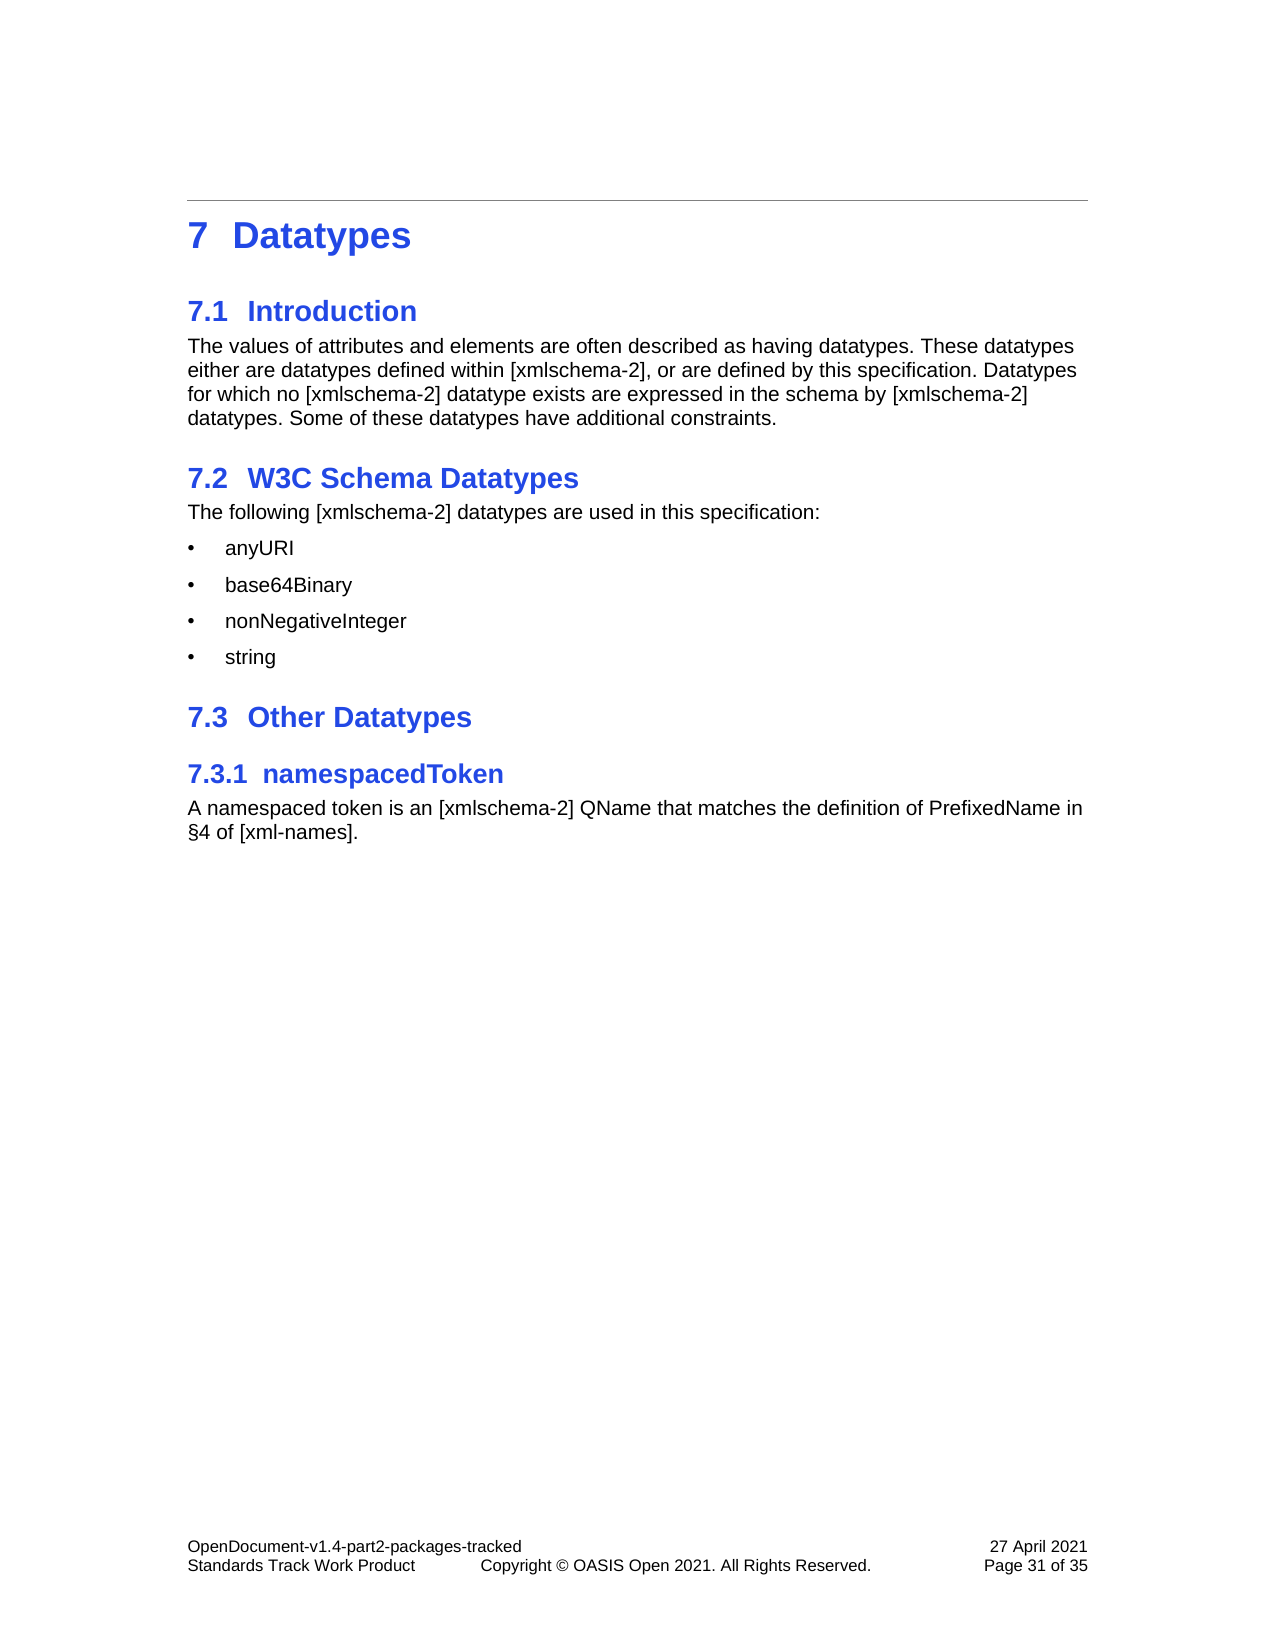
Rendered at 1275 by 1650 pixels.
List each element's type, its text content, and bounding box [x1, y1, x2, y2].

text The following [xmlschema-2] datatypes are used in this specification: [187, 500, 1088, 524]
text The values of attributes and elements are often described as having datatypes. These datatypes either are datatypes defined within [xmlschema-2], or are defined by this specification. Datatypes for which no [xmlschema-2] datatype exists are expressed in the schema by [xmlschema-2] datatypes. Some of these datatypes have additional constraints. [187, 334, 1088, 429]
subtitle namespacedToken [187, 758, 1088, 789]
subtitle Other Datatypes [187, 700, 1088, 733]
list anyURI [187, 536, 1088, 560]
subtitle Datatypes [187, 201, 1088, 257]
subtitle W3C Schema Datatypes [187, 461, 1088, 494]
subtitle Introduction [187, 294, 1088, 328]
list base64Binary [187, 572, 1088, 596]
list nonNegativeInteger [187, 608, 1088, 633]
text A namespaced token is an [xmlschema-2] QName that matches the definition of PrefixedName in §4 of [xml-names]. [187, 796, 1088, 843]
list string [187, 645, 1088, 669]
